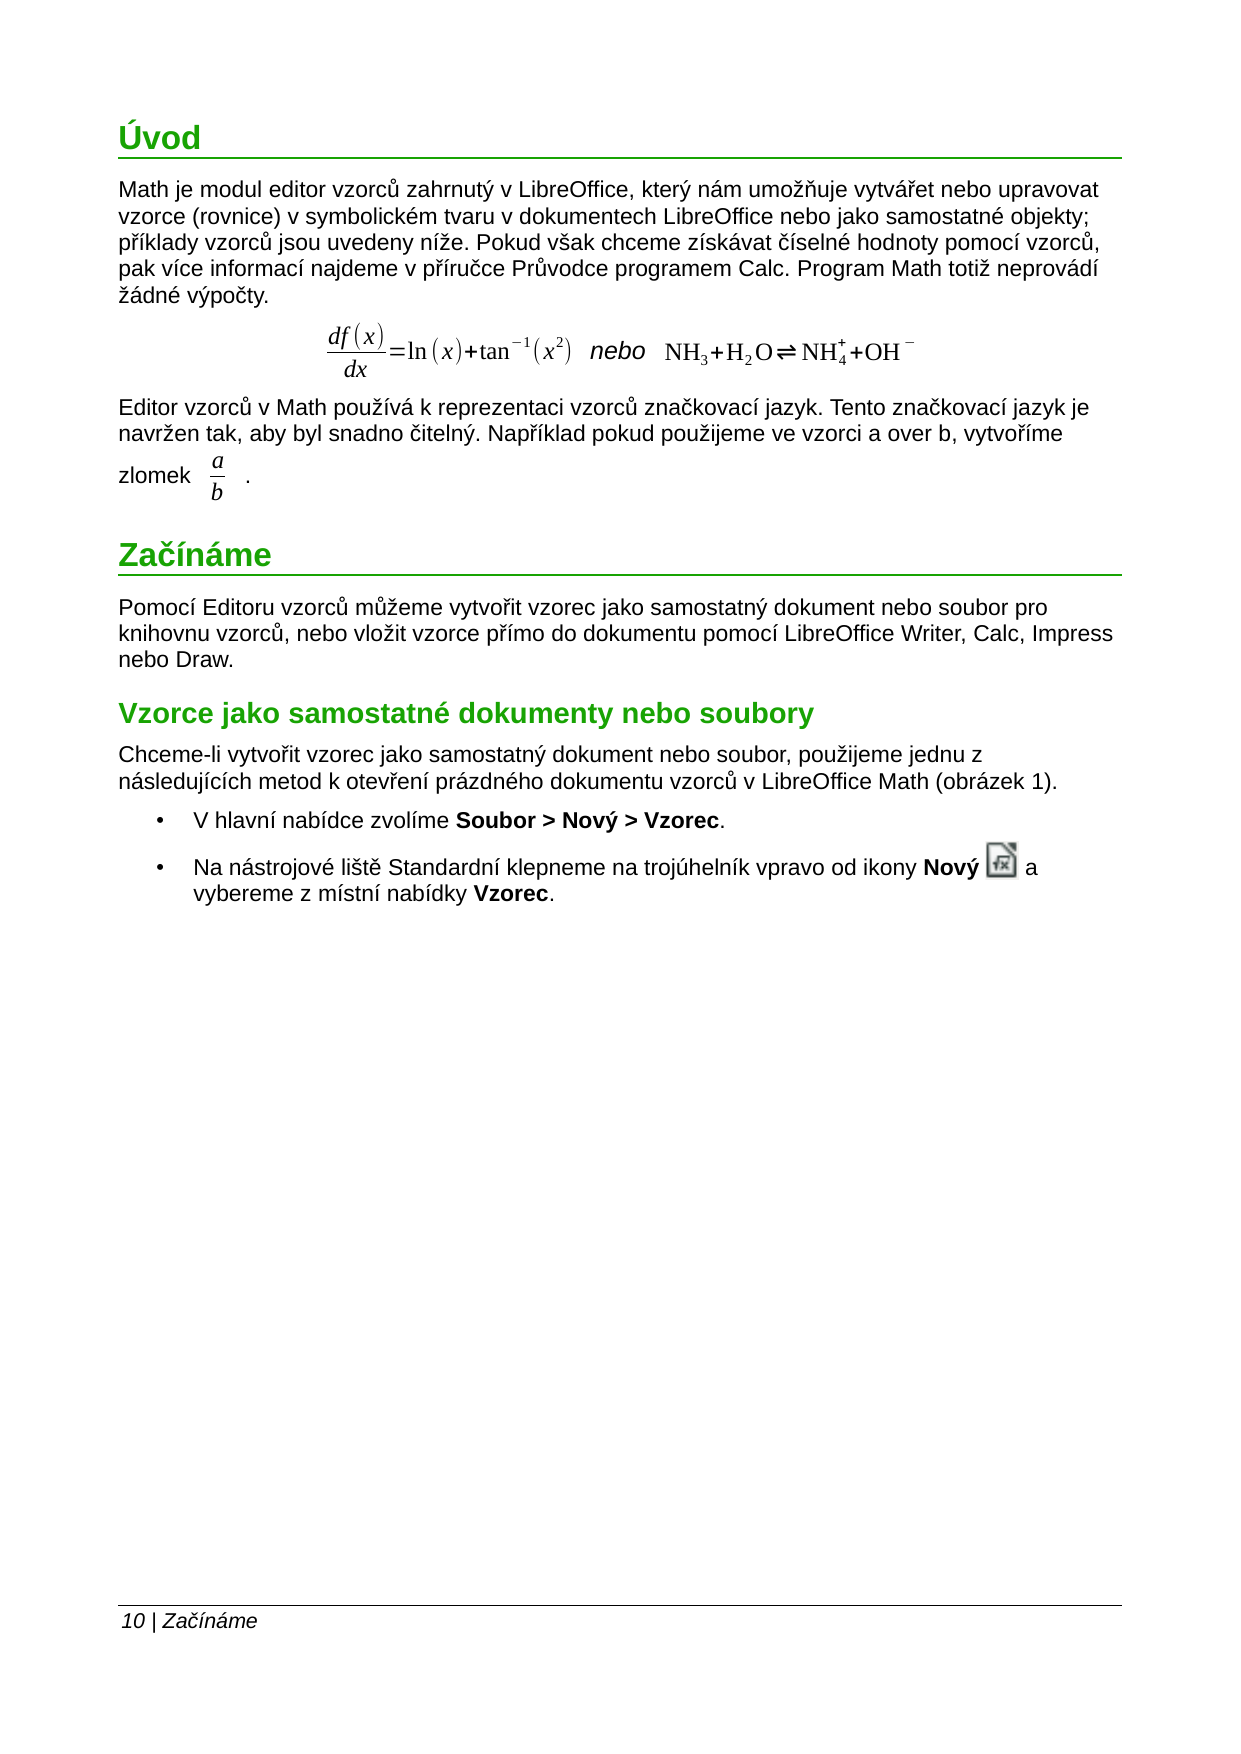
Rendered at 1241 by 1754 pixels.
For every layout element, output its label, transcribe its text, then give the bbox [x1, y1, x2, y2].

subtitle Začínáme [118, 535, 1122, 574]
picture [985, 841, 1019, 880]
subtitle Úvod [118, 118, 1122, 157]
text Math je modul editor vzorců zahrnutý v LibreOffice, který nám umožňuje vytvářet nebo upravovat vzorce (rovnice) v symbolickém tvaru v dokumentech LibreOffice nebo jako samostatné objekty; příklady vzorců jsou uvedeny níže. Pokud však chceme získávat číselné hodnoty pomocí vzorců, pak více informací najdeme v příručce Průvodce programem Calc. Program Math totiž neprovádí žádné výpočty. [118, 176, 1122, 308]
subtitle Vzorce jako samostatné dokumenty nebo soubory [118, 696, 1122, 730]
text Pomocí Editoru vzorců můžeme vytvořit vzorec jako samostatný dokument nebo soubor pro knihovnu vzorců, nebo vložit vzorce přímo do dokumentu pomocí LibreOffice Writer, Calc, Impress nebo Draw. [118, 593, 1122, 672]
list V hlavní nabídce zvolíme Soubor > Nový > Vzorec. [156, 807, 1122, 833]
text Chceme-li vytvořit vzorec jako samostatný dokument nebo soubor, použijeme jednu z následujících metod k otevření prázdného dokumentu vzorců v LibreOffice Math (obrázek 1). [118, 741, 1122, 794]
list Na nástrojové liště Standardní klepneme na trojúhelník vpravo od ikony Nový a vybereme z místní nabídky Vzorec. [156, 842, 1122, 906]
text nebo [118, 321, 1122, 382]
text Editor vzorců v Math používá k reprezentaci vzorců značkovací jazyk. Tento značkovací jazyk je navržen tak, aby byl snadno čitelný. Například pokud použijeme ve vzorci a over b, vytvoříme zlomek. [118, 394, 1122, 506]
